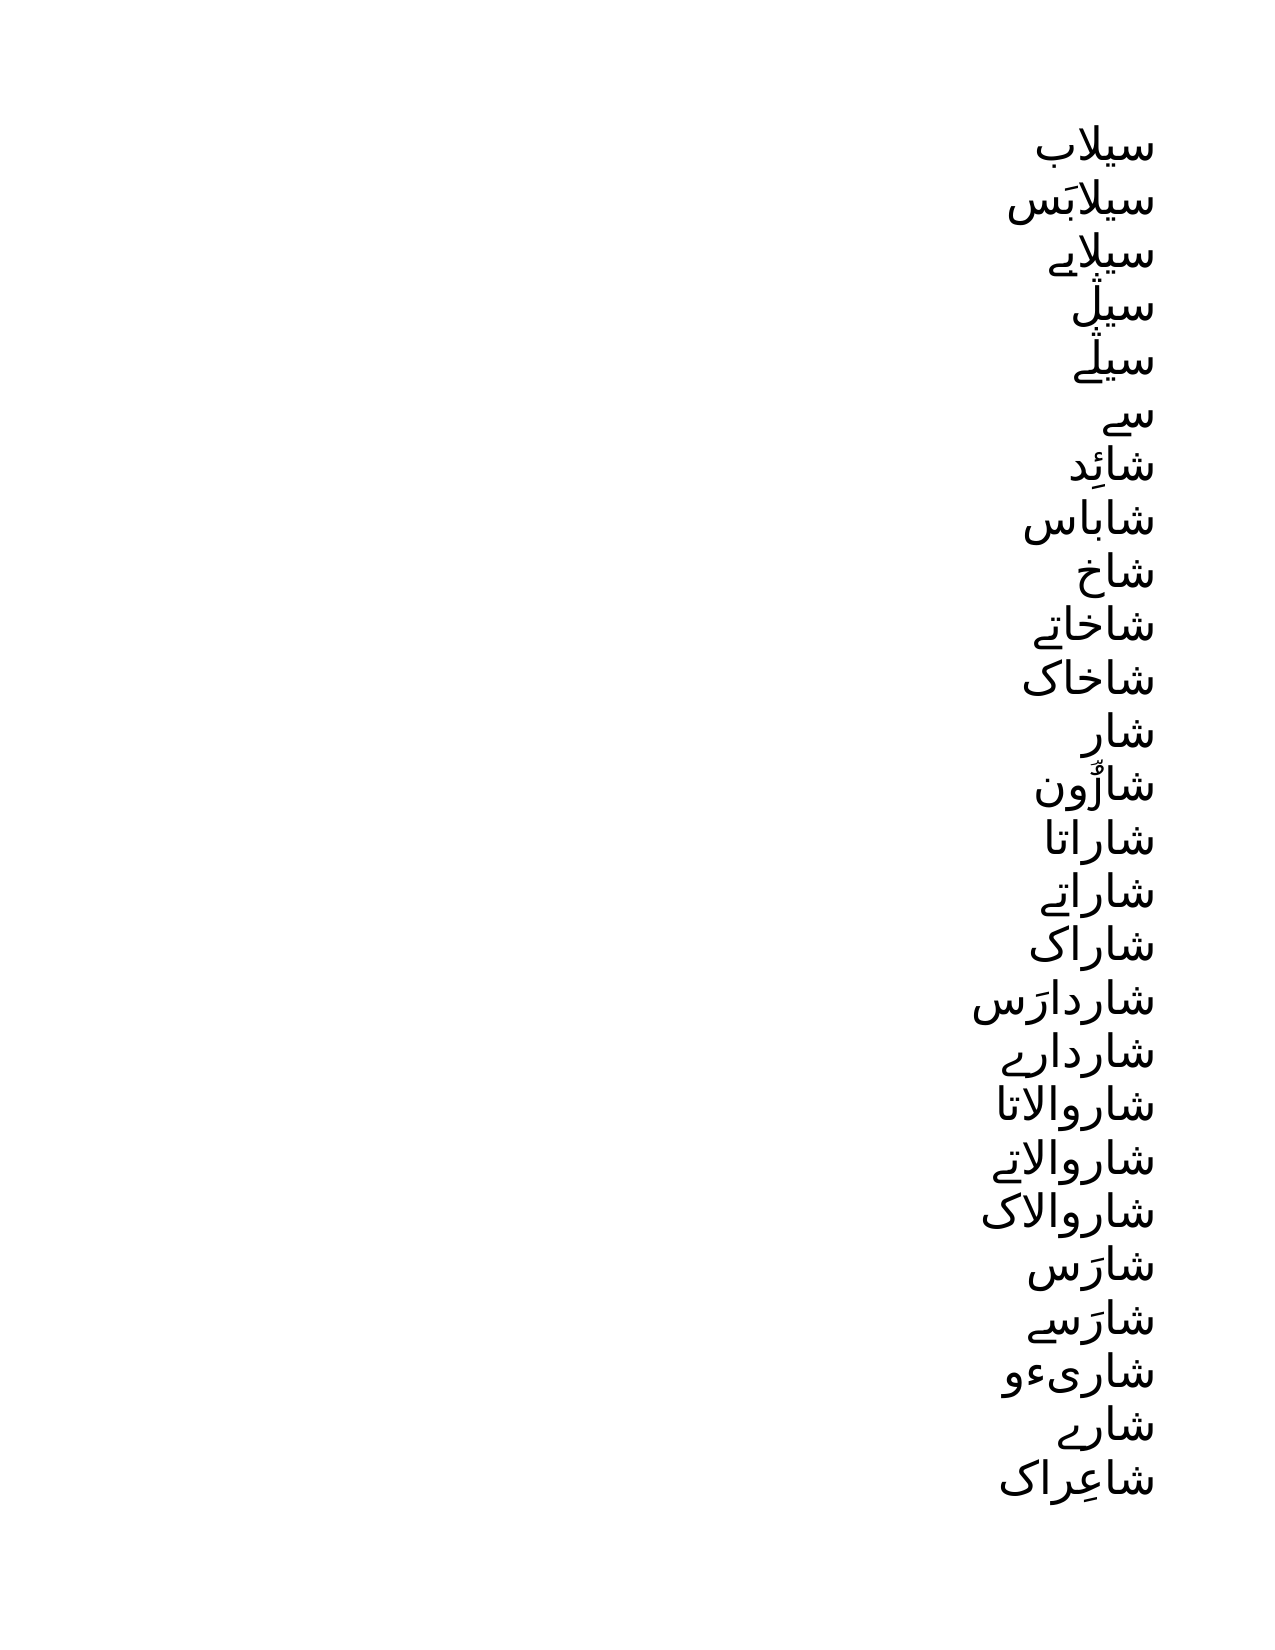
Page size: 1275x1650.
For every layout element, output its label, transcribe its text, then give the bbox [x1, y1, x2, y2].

text شاخاک [118, 651, 1157, 705]
text شاراک [118, 918, 1157, 971]
text شاخ [118, 545, 1157, 598]
text شاراتا [118, 811, 1157, 865]
text سیلابے [118, 225, 1157, 278]
text شاراتے [118, 865, 1157, 918]
text شاروالاتا [118, 1078, 1157, 1131]
text شاباس [118, 491, 1157, 545]
text شاروالاک [118, 1185, 1157, 1238]
text شاری​ءو [118, 1345, 1157, 1398]
text سیڷے [118, 331, 1157, 385]
text شارَسے [118, 1291, 1157, 1345]
text شار [118, 705, 1157, 758]
text شاخاتے [118, 598, 1157, 651]
text شاردارَس [118, 971, 1157, 1025]
text سے [118, 385, 1157, 438]
text شاروالاتے [118, 1131, 1157, 1185]
text شائِد [118, 438, 1157, 491]
text سیڷ [118, 278, 1157, 331]
text شارے [118, 1398, 1157, 1451]
text شارَس [118, 1238, 1157, 1291]
text شاردارے [118, 1025, 1157, 1078]
text سیلابَس [118, 171, 1157, 225]
text شارُؔون [118, 758, 1157, 811]
text شاعِراک [118, 1451, 1157, 1505]
text سیلاب [118, 118, 1157, 171]
